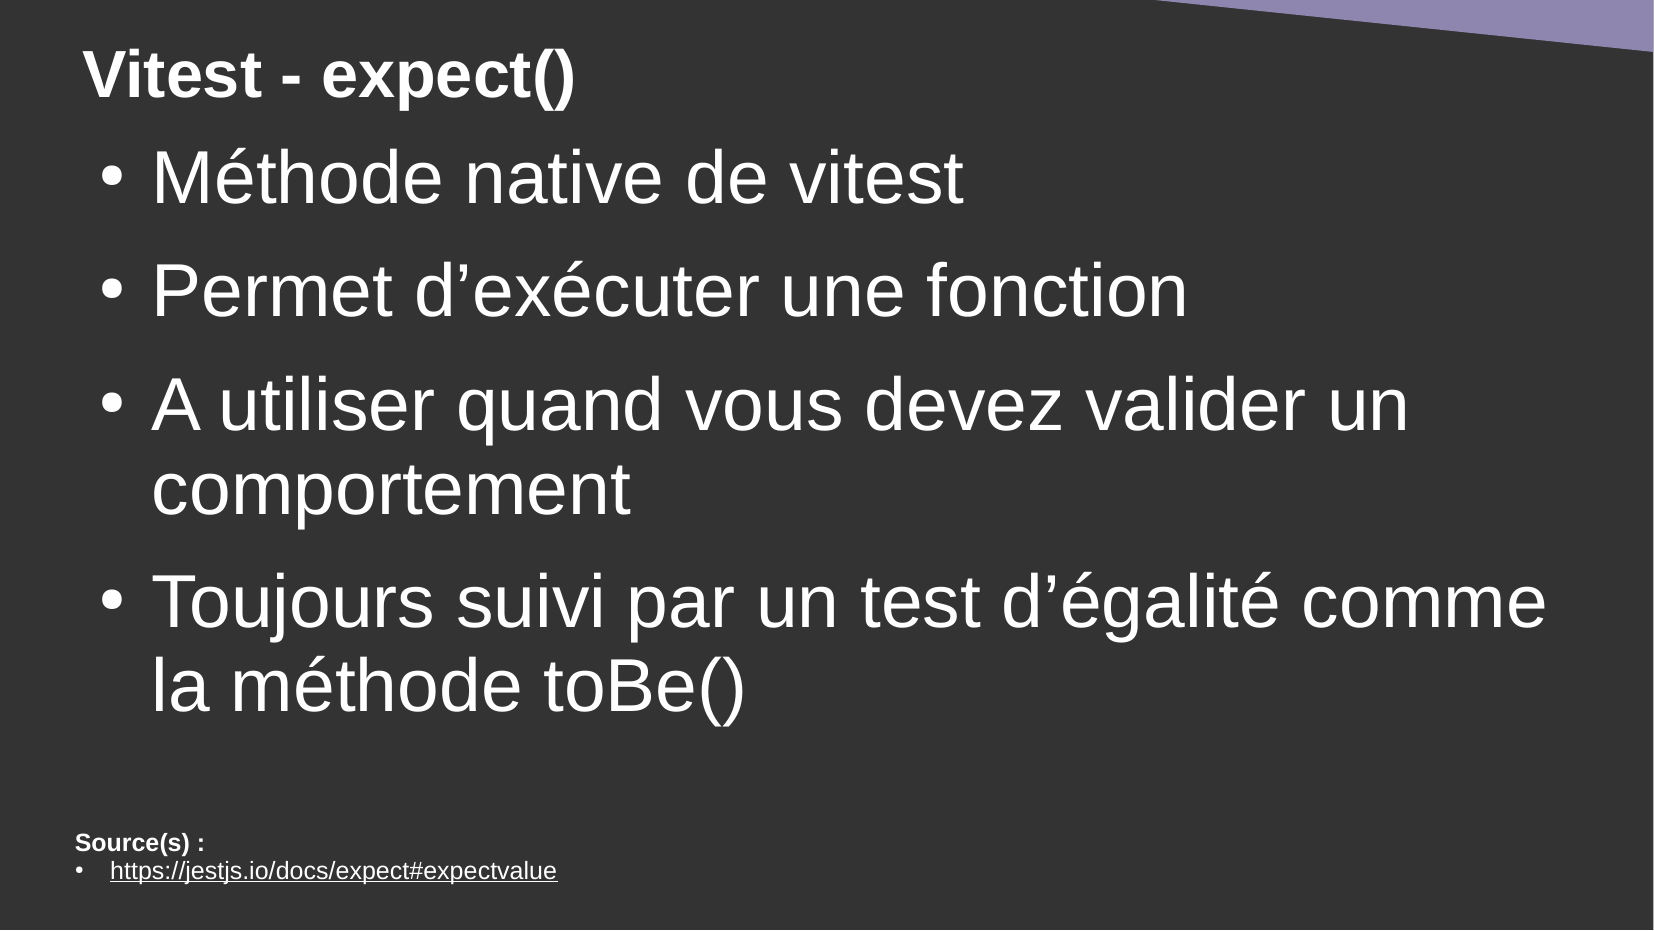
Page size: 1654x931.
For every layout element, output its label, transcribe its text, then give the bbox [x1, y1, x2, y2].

title Vitest - expect() [82, 37, 799, 114]
text_box Source(s) : https://jestjs.io/docs/expect#expectvalue [60, 821, 1546, 906]
list Méthode native de vitest Permet d’exécuter une fonction A utiliser quand vous devez valider un comportement Toujours suivi par un test d’égalité comme la méthode toBe() [80, 135, 1619, 804]
text_box [1154, 0, 1654, 53]
